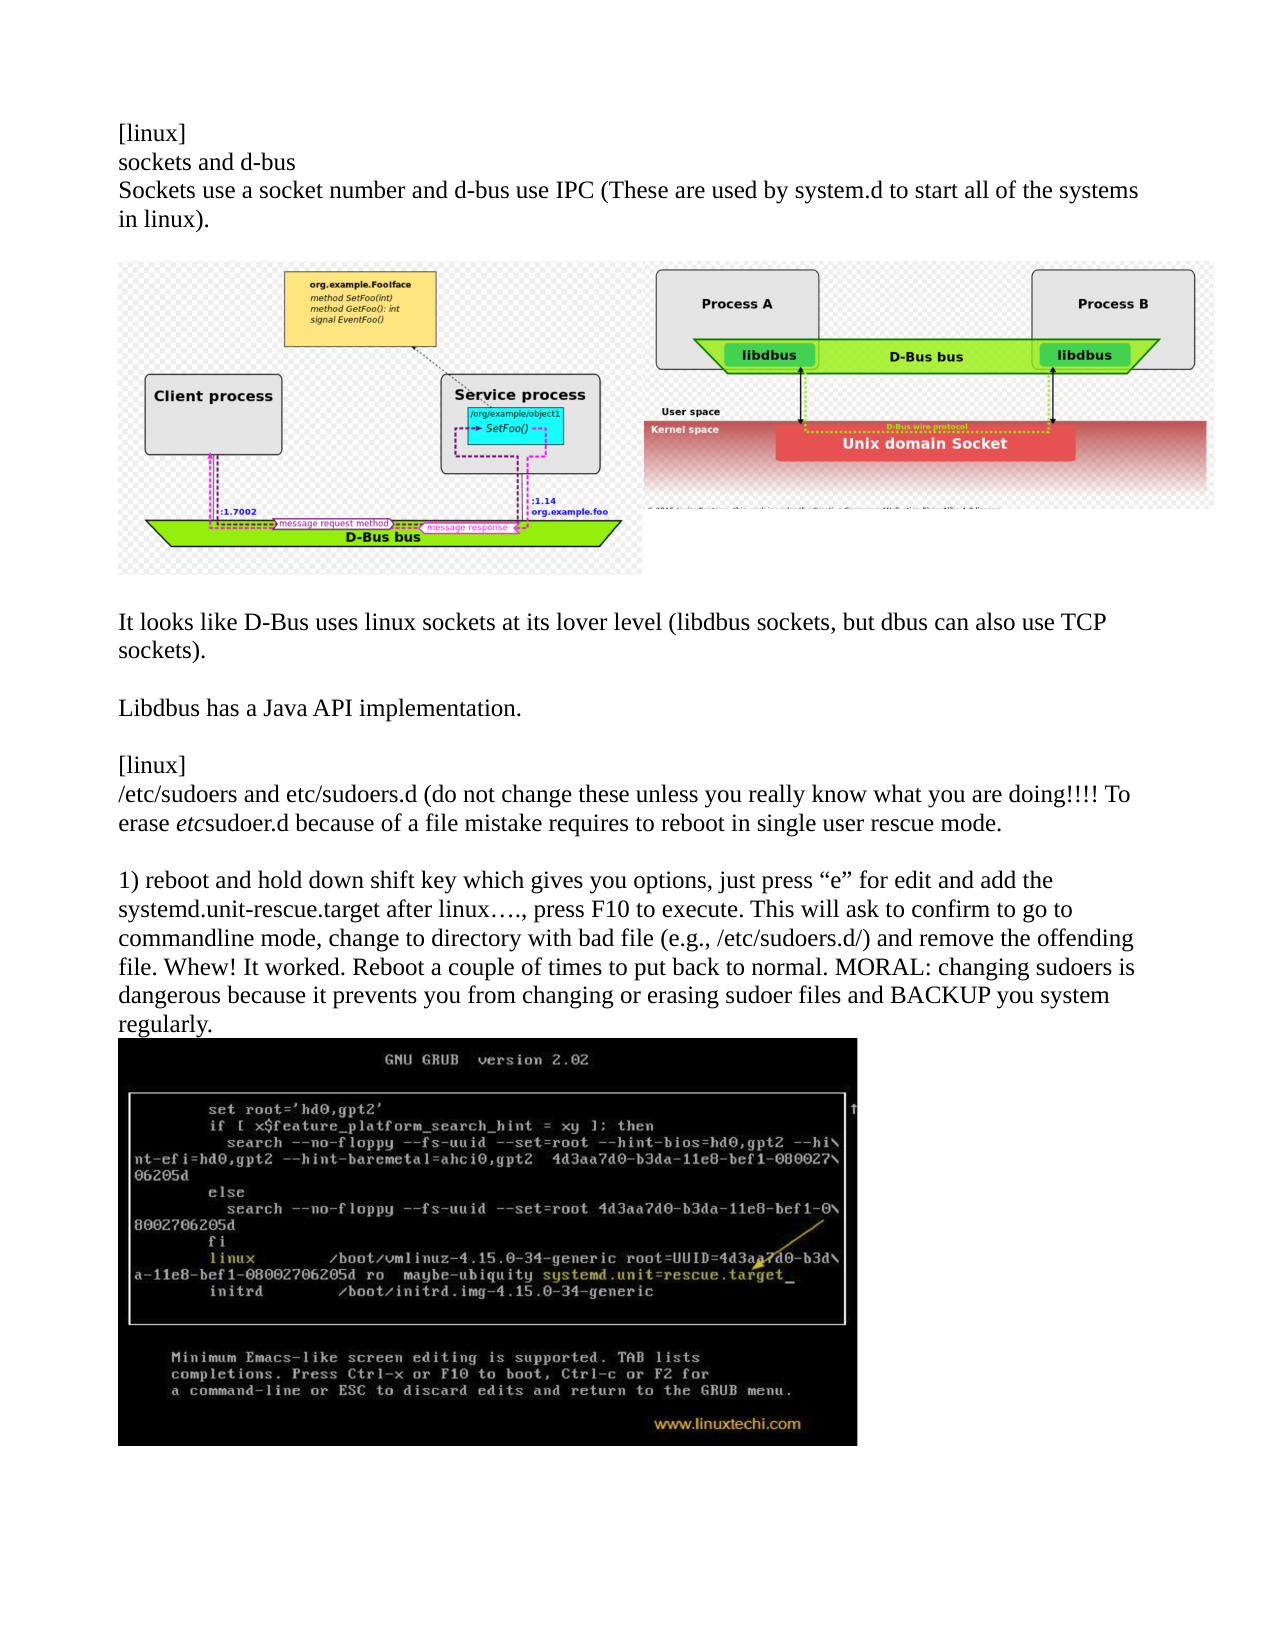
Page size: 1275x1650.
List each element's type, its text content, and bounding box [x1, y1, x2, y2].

text sockets and d-bus [118, 147, 1157, 176]
text Libdbus has a Java API implementation. [118, 693, 1157, 722]
text [linux] [118, 118, 1157, 147]
text Sockets use a socket number and d-bus use IPC (These are used by system.d to start all of the systems in linux). [118, 176, 1157, 233]
text 1) reboot and hold down shift key which gives you options, just press “e” for edit and add the systemd.unit-rescue.target after linux…., press F10 to execute. This will ask to confirm to go to commandline mode, change to directory with bad file (e.g., /etc/sudoers.d/) and remove the offending file. Whew! It worked. Reboot a couple of times to put back to normal. MORAL: changing sudoers is dangerous because it prevents you from changing or erasing sudoer files and BACKUP you system regularly. [118, 866, 1157, 1038]
text It looks like D-Bus uses linux sockets at its lover level (libdbus sockets, but dbus can also use TCP sockets). [118, 607, 1157, 664]
text [linux] [118, 751, 1157, 779]
text /etc/sudoers and etc/sudoers.d (do not change these unless you really know what you are doing!!!! To erase etcsudoer.d because of a file mistake requires to reboot in single user rescue mode. [118, 779, 1157, 837]
picture [118, 261, 1215, 575]
picture [118, 1038, 858, 1446]
